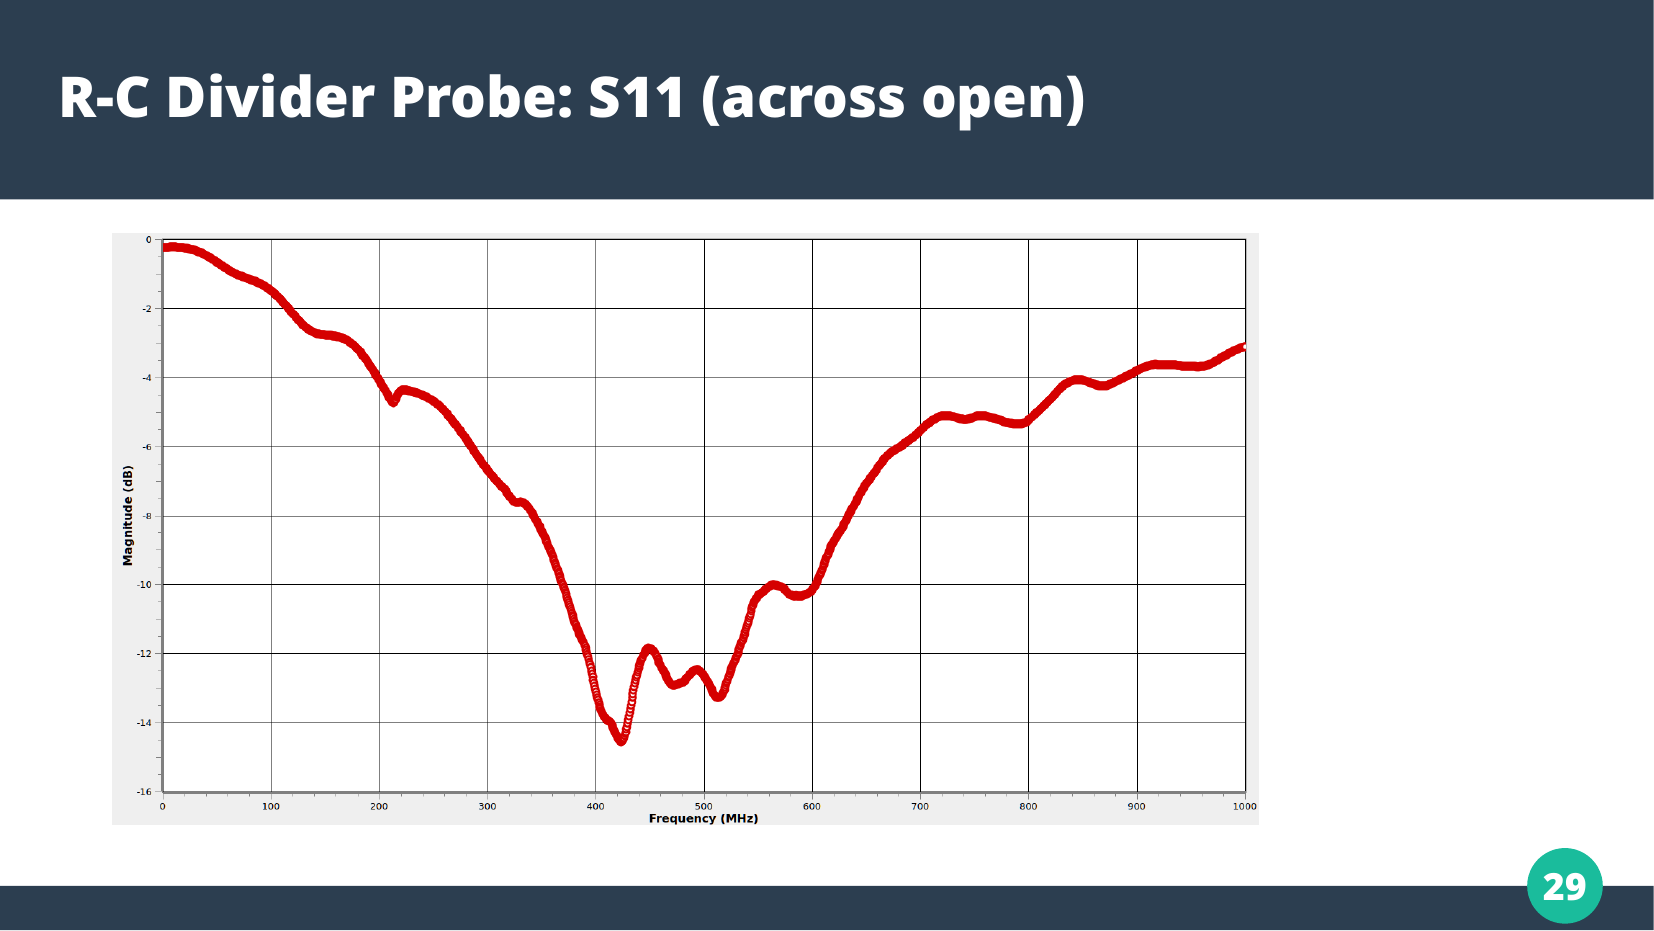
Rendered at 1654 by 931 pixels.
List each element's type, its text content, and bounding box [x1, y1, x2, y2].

title R-C Divider Probe: S11 (across open) [59, 37, 1595, 155]
picture [112, 233, 1259, 826]
